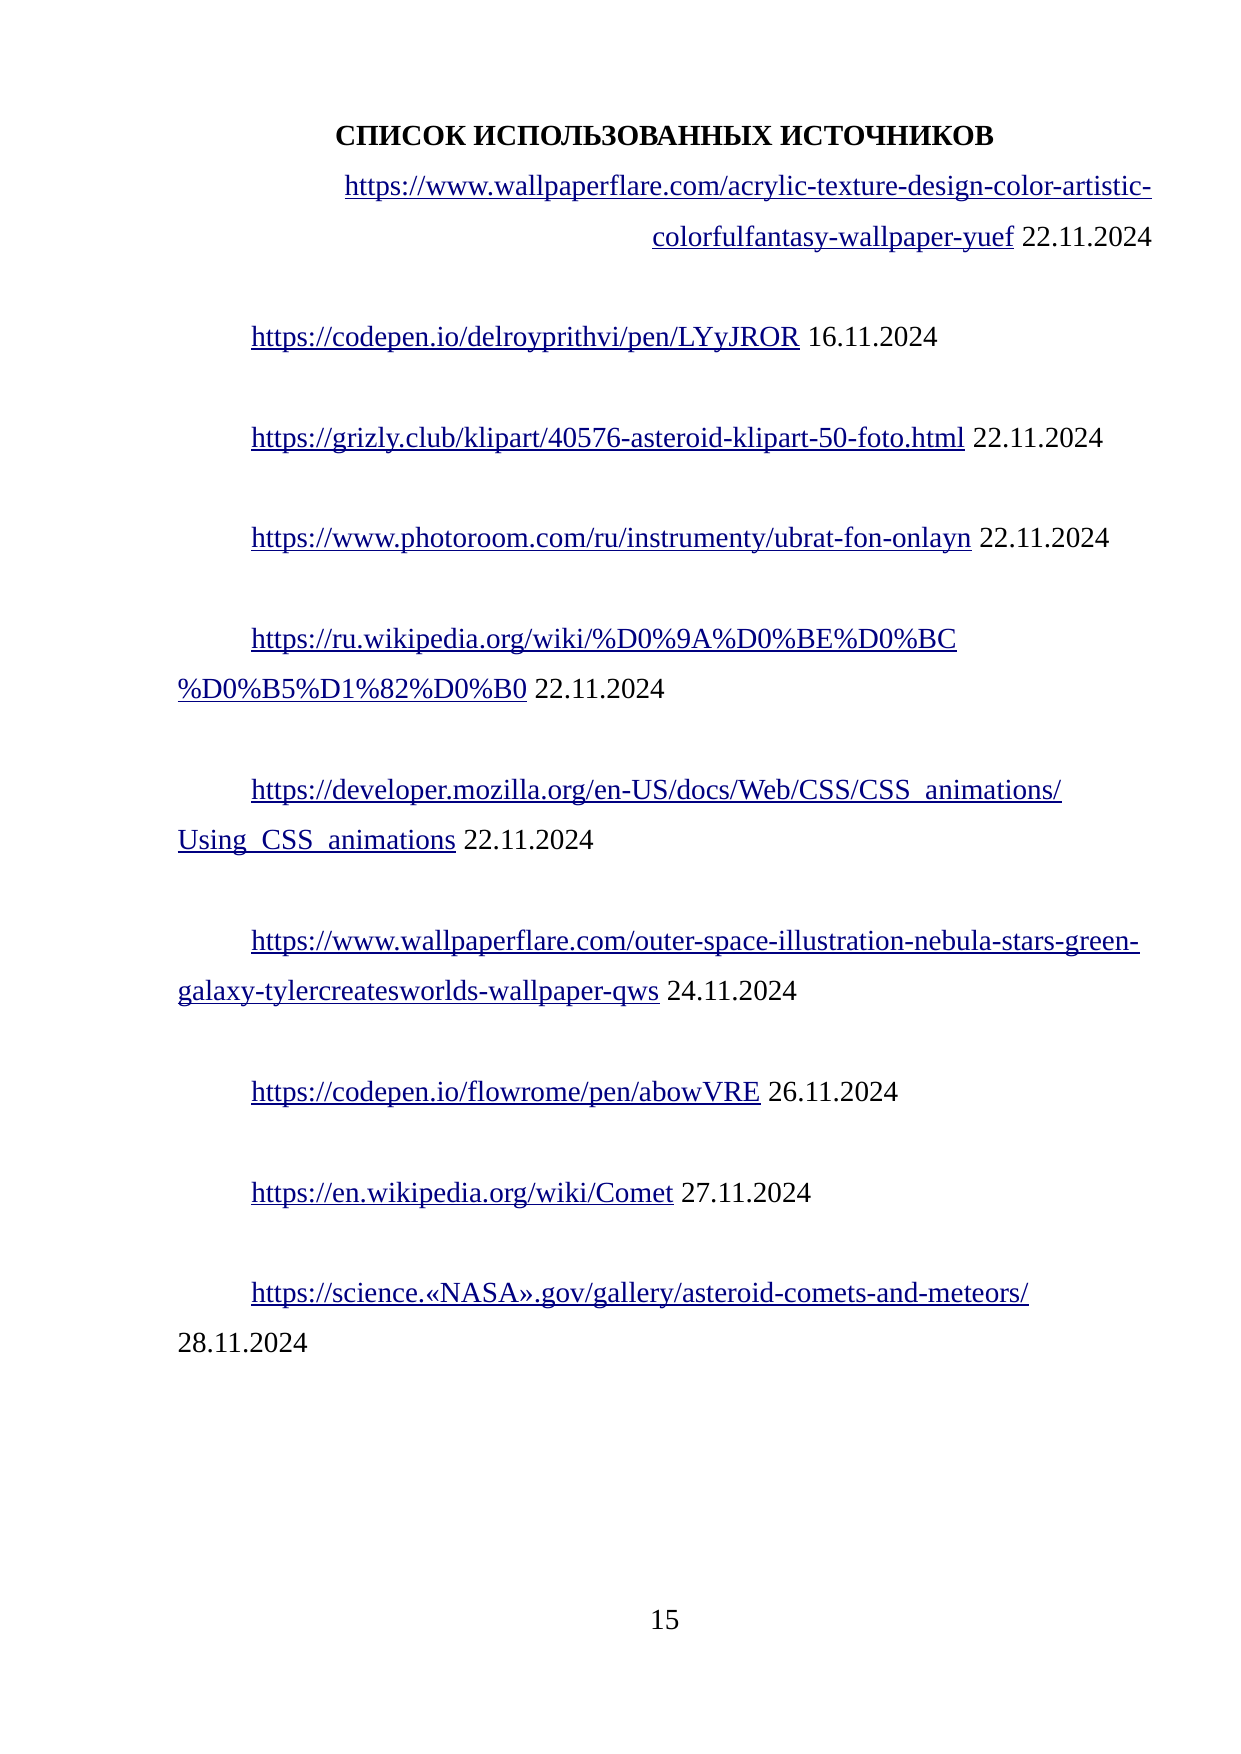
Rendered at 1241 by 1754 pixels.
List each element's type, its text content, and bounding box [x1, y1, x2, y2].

text https://en.wikipedia.org/wiki/Comet 27.11.2024 [177, 1175, 1152, 1208]
text https://ru.wikipedia.org/wiki/%D0%9A%D0%BE%D0%BC%D0%B5%D1%82%D0%B0 22.11.2024 [177, 621, 1152, 705]
text https://science.«NASA».gov/gallery/asteroid-comets-and-meteors/ 28.11.2024 [177, 1275, 1152, 1359]
text https://www.wallpaperflare.com/acrylic-texture-design-color-artistic-colorfulfantasy-wallpaper-yuef 22.11.2024 [177, 168, 1152, 252]
text https://www.photoroom.com/ru/instrumenty/ubrat-fon-onlayn 22.11.2024 [177, 521, 1152, 554]
text https://developer.mozilla.org/en-US/docs/Web/CSS/CSS_animations/Using_CSS_animations 22.11.2024 [177, 772, 1152, 856]
text https://grizly.club/klipart/40576-asteroid-klipart-50-foto.html 22.11.2024 [177, 420, 1152, 453]
subtitle СПИСОК ИСПОЛЬЗОВАННЫХ ИСТОЧНИКОВ [177, 118, 1152, 152]
text https://www.wallpaperflare.com/outer-space-illustration-nebula-stars-green-galaxy-tylercreatesworlds-wallpaper-qws 24.11.2024 [177, 923, 1152, 1007]
text https://codepen.io/flowrome/pen/abowVRE 26.11.2024 [177, 1074, 1152, 1108]
text https://codepen.io/delroyprithvi/pen/LYyJROR 16.11.2024 [177, 319, 1152, 353]
